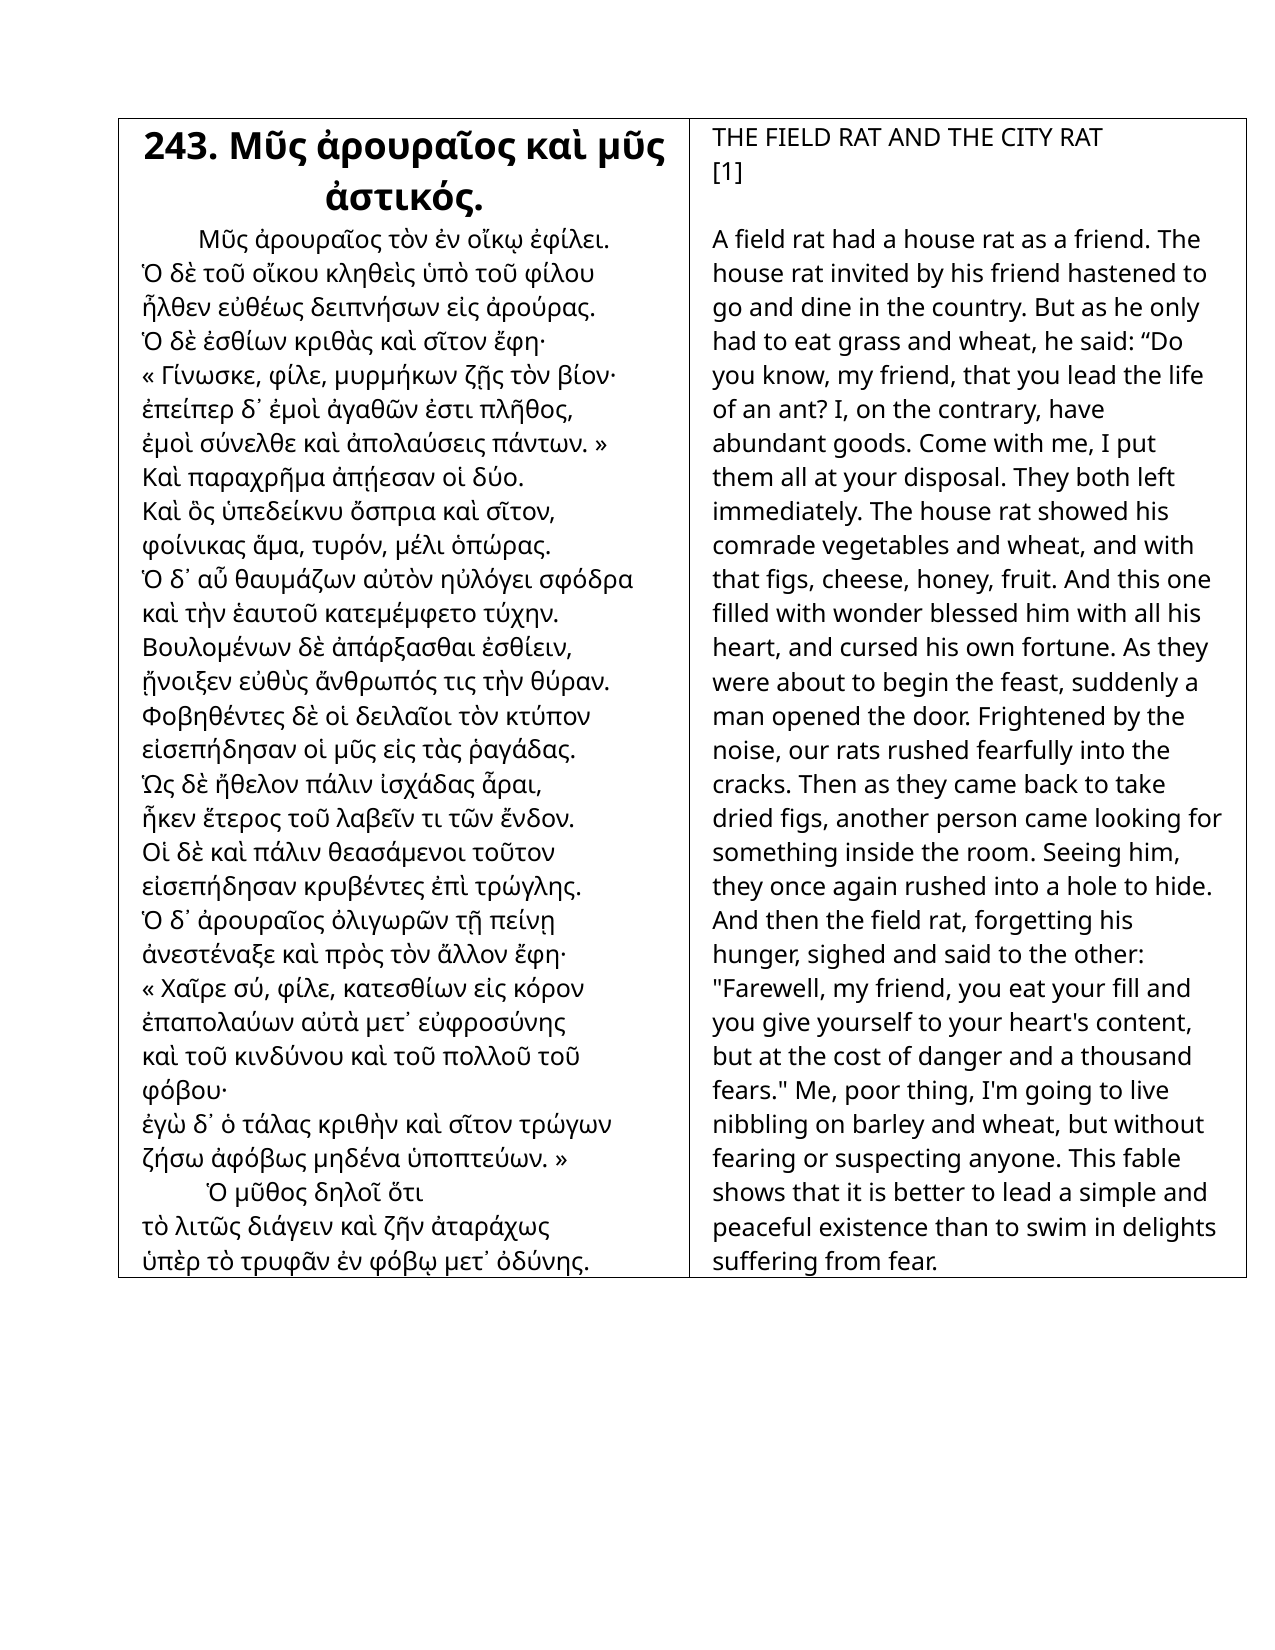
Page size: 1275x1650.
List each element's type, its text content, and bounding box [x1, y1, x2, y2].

table_cell 243. Μῦς ἀρουραῖος καὶ μῦς ἀστικός. Μῦς ἀρουραῖος τὸν ἐν οἴκῳ ἐφίλει. Ὁ δὲ τοῦ οἴκου κληθεὶς ὑπὸ τοῦ φίλου ἦλθεν εὐθέως δειπνήσων εἰς ἀρούρας. Ὁ δὲ ἐσθίων κριθὰς καὶ σῖτον ἔφη· « Γίνωσκε, φίλε, μυρμήκων ζῇς τὸν βίον· ἐπείπερ δ᾿ ἐμοὶ ἀγαθῶν ἐστι πλῆθος, ἐμοὶ σύνελθε καὶ ἀπολαύσεις πάντων. » Καὶ παραχρῆμα ἀπῄεσαν οἱ δύο. Καὶ ὃς ὑπεδείκνυ ὄσπρια καὶ σῖτον, φοίνικας ἅμα, τυρόν, μέλι ὁπώρας. Ὁ δ᾿ αὖ θαυμάζων αὐτὸν ηὐλόγει σφόδρα καὶ τὴν ἑαυτοῦ κατεμέμφετο τύχην. Βουλομένων δὲ ἀπάρξασθαι ἐσθίειν, ᾔνοιξεν εὐθὺς ἄνθρωπός τις τὴν θύραν. Φοβηθέντες δὲ οἱ δειλαῖοι τὸν κτύπον εἰσεπήδησαν οἱ μῦς εἰς τὰς ῥαγάδας. Ὡς δὲ ἤθελον πάλιν ἰσχάδας ἆραι, ἧκεν ἕτερος τοῦ λαβεῖν τι τῶν ἔνδον. Οἱ δὲ καὶ πάλιν θεασάμενοι τοῦτον εἰσεπήδησαν κρυβέντες ἐπὶ τρώγλης. Ὁ δ᾿ ἀρουραῖος ὀλιγωρῶν τῇ πείνῃ ἀνεστέναξε καὶ πρὸς τὸν ἄλλον ἔφη· « Χαῖρε σύ, φίλε, κατεσθίων εἰς κόρον ἐπαπολαύων αὐτὰ μετ᾿ εὐφροσύνης καὶ τοῦ κινδύνου καὶ τοῦ πολλοῦ τοῦ φόβου· ἐγὼ δ᾿ ὁ τάλας κριθὴν καὶ σῖτον τρώγων ζήσω ἀφόβως μηδένα ὑποπτεύων. » Ὁ μῦθος δηλοῖ ὅτι τὸ λιτῶς διάγειν καὶ ζῆν ἀταράχως ὑπὲρ τὸ τρυφᾶν ἐν φόβῳ μετ᾿ ὀδύνης. [119, 119, 689, 1277]
table_cell THE FIELD RAT AND THE CITY RAT [1] A field rat had a house rat as a friend. The house rat invited by his friend hastened to go and dine in the country. But as he only had to eat grass and wheat, he said: “Do you know, my friend, that you lead the life of an ant? I, on the contrary, have abundant goods. Come with me, I put them all at your disposal. They both left immediately. The house rat showed his comrade vegetables and wheat, and with that figs, cheese, honey, fruit. And this one filled with wonder blessed him with all his heart, and cursed his own fortune. As they were about to begin the feast, suddenly a man opened the door. Frightened by the noise, our rats rushed fearfully into the cracks. Then as they came back to take dried figs, another person came looking for something inside the room. Seeing him, they once again rushed into a hole to hide. And then the field rat, forgetting his hunger, sighed and said to the other: "Farewell, my friend, you eat your fill and you give yourself to your heart's content, but at the cost of danger and a thousand fears." Me, poor thing, I'm going to live nibbling on barley and wheat, but without fearing or suspecting anyone. This fable shows that it is better to lead a simple and peaceful existence than to swim in delights suffering from fear. [690, 119, 1246, 1277]
